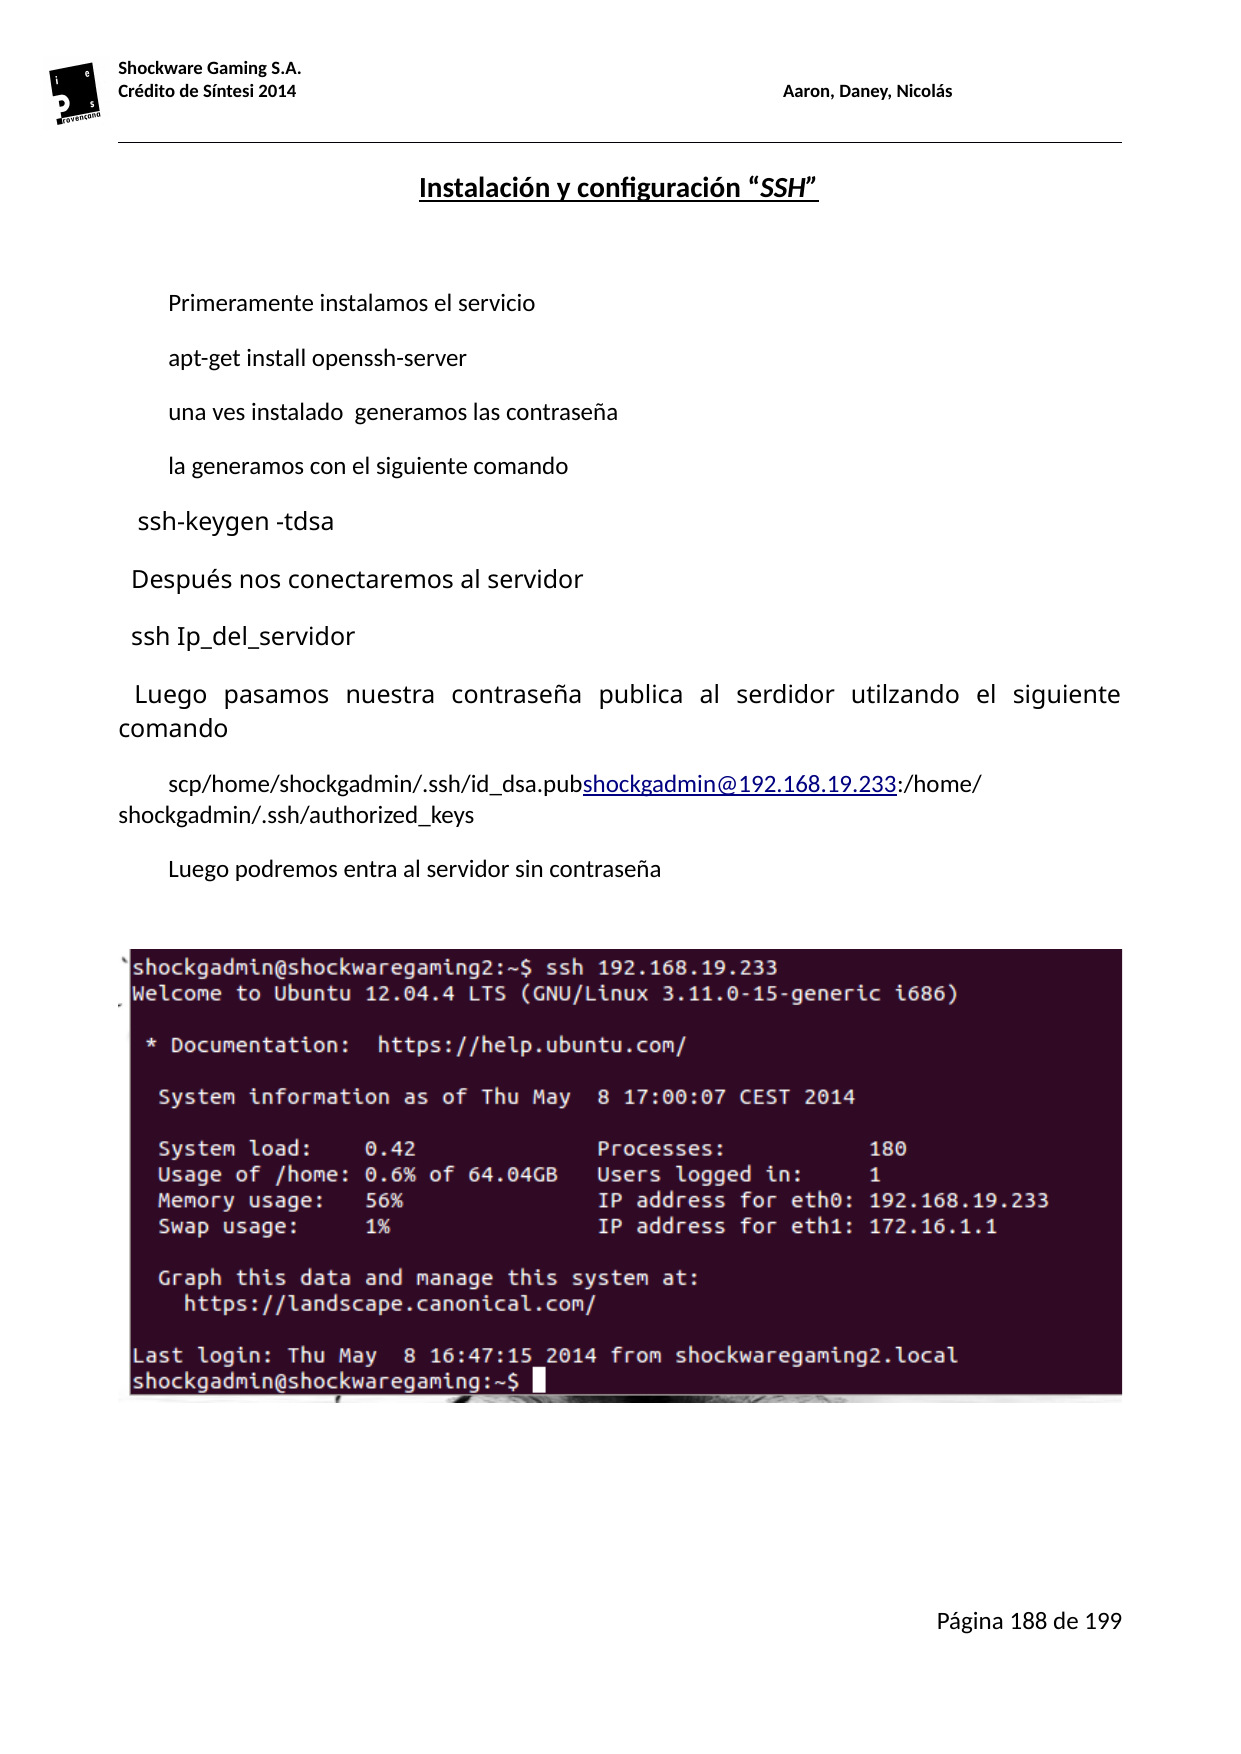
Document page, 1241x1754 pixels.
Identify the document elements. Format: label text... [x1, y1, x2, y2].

picture [118, 949, 1123, 1403]
list ssh-keygen -tdsa [118, 504, 1122, 538]
text la generamos con el siguiente comando [118, 450, 1122, 480]
text una ves instalado generamos las contraseña [118, 396, 1122, 426]
list Luego pasamos nuestra contraseña publica al serdidor utilzando el siguiente comando [118, 677, 1122, 745]
text apt-get install openssh-server [118, 342, 1122, 372]
list ssh Ip_del_servidor [118, 619, 1122, 653]
text Luego podremos entra al servidor sin contraseña [118, 853, 1122, 883]
text scp/home/shockgadmin/.ssh/id_dsa.pubshockgadmin@192.168.19.233:/home/shockgadmin/.ssh/authorized_keys [118, 768, 1122, 829]
text Instalación y configuración “SSH” [118, 169, 1122, 205]
list Después nos conectaremos al servidor [118, 561, 1122, 596]
picture [43, 56, 110, 130]
text Primeramente instalamos el servicio [118, 288, 1122, 318]
